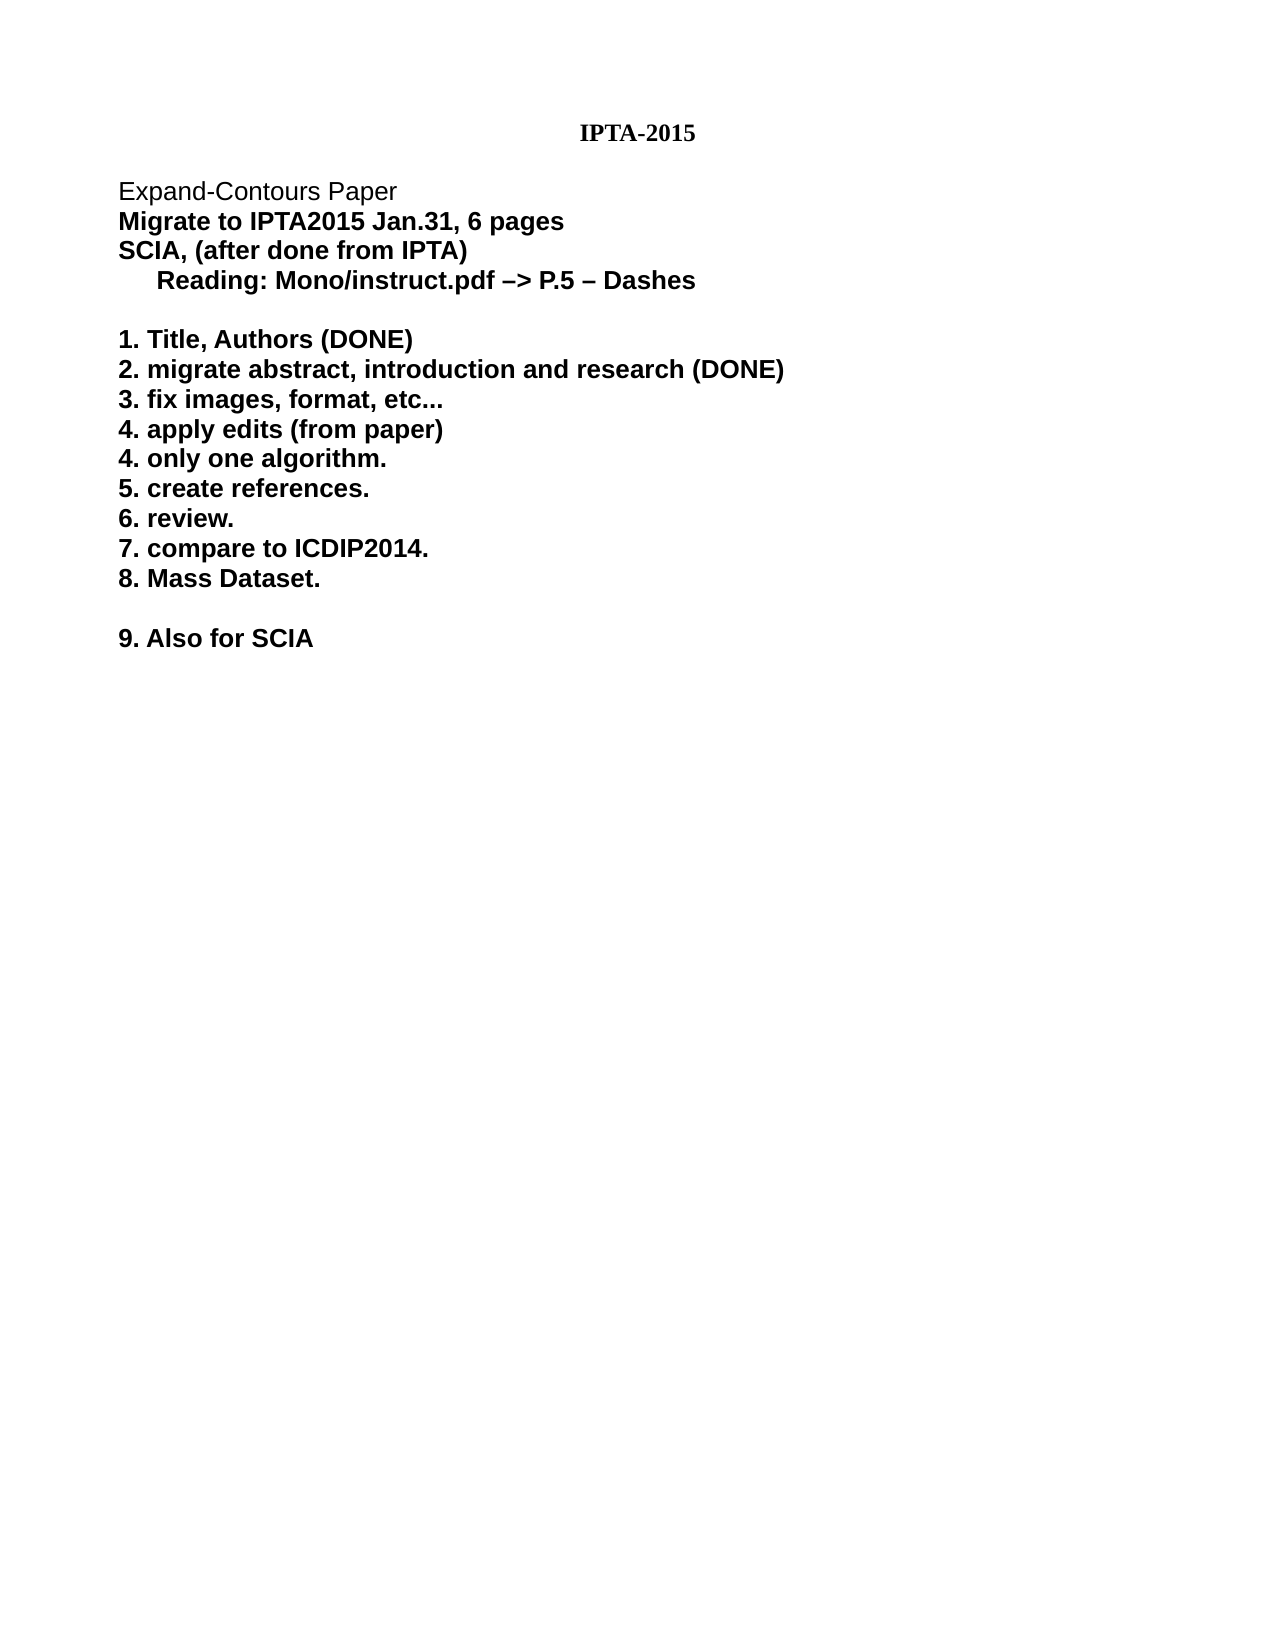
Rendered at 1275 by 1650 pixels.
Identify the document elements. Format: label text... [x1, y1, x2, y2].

text 3. fix images, format, etc... [118, 384, 1157, 414]
text IPTA-2015 [118, 118, 1157, 147]
text SCIA, (after done from IPTA) [118, 235, 1157, 265]
text Reading: Mono/instruct.pdf –> P.5 – Dashes [118, 265, 1157, 295]
text Migrate to IPTA2015 Jan.31, 6 pages [118, 206, 1157, 235]
text 4. only one algorithm. [118, 443, 1157, 473]
text 9. Also for SCIA [118, 623, 1157, 653]
text 5. create references. [118, 473, 1157, 503]
text Expand-Contours Paper [118, 176, 1157, 206]
text 7. compare to ICDIP2014. [118, 533, 1157, 563]
text 4. apply edits (from paper) [118, 414, 1157, 443]
text 6. review. [118, 503, 1157, 533]
text 2. migrate abstract, introduction and research (DONE) [118, 354, 1157, 384]
text 1. Title, Authors (DONE) [118, 324, 1157, 354]
text 8. Mass Dataset. [118, 563, 1157, 593]
